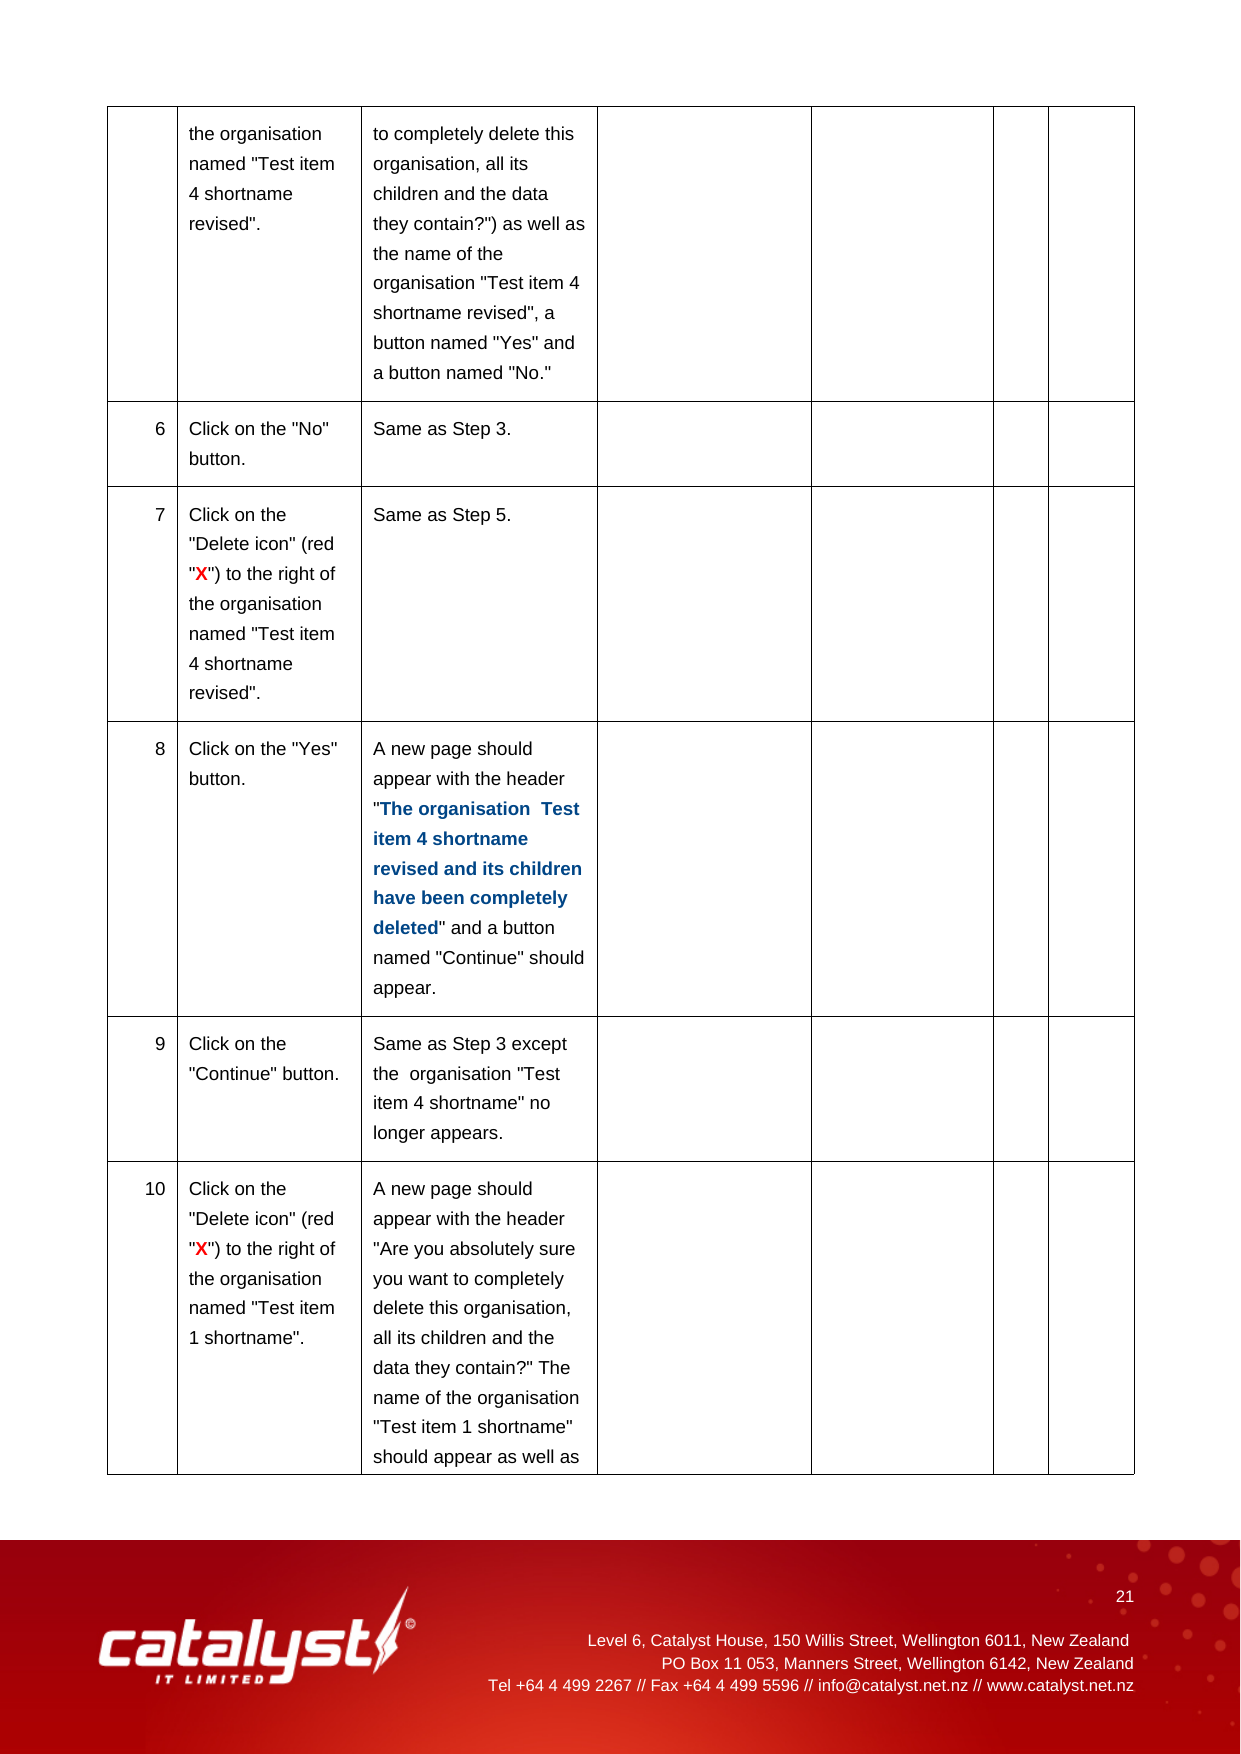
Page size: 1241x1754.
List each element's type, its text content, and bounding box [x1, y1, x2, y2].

table_cell [812, 107, 993, 401]
table_cell [598, 722, 811, 1016]
table_cell [812, 1017, 993, 1161]
table_cell [598, 402, 811, 486]
table_cell [994, 722, 1048, 1016]
table_cell [994, 1017, 1048, 1161]
table_cell [1049, 487, 1134, 721]
table_cell to completely delete this organisation, all its children and the data they contain?") as well as the name of the organisation "Test item 4 shortname revised", a button named "Yes" and a button named "No." [362, 107, 597, 401]
table_cell [598, 107, 811, 401]
table_cell 7 [108, 487, 177, 721]
table_cell [598, 1017, 811, 1161]
table_cell Same as Step 5. [362, 487, 597, 721]
table_cell Click on the "No" button. [178, 402, 361, 486]
table_cell A new page should appear with the header "The organisation Test item 4 shortname revised and its children have been completely deleted" and a button named "Continue" should appear. [362, 722, 597, 1016]
table_cell [1049, 1162, 1134, 1473]
table_cell [994, 487, 1048, 721]
table_cell A new page should appear with the header "Are you absolutely sure you want to completely delete this organisation, all its children and the data they contain?" The name of the organisation "Test item 1 shortname" should appear as well as [362, 1162, 597, 1473]
table_cell [812, 1162, 993, 1473]
table_cell [1049, 402, 1134, 486]
table_cell [812, 402, 993, 486]
table_cell [1049, 1017, 1134, 1161]
table_cell Click on the "Delete icon" (red "X") to the right of the organisation named "Test item 1 shortname". [178, 1162, 361, 1473]
table_cell 10 [108, 1162, 177, 1473]
table_cell Click on the "Continue" button. [178, 1017, 361, 1161]
table_cell Click on the "Yes" button. [178, 722, 361, 1016]
table_cell [812, 722, 993, 1016]
table_cell [994, 402, 1048, 486]
table_cell [994, 1162, 1048, 1473]
table_cell [1049, 107, 1134, 401]
picture [0, 1540, 1241, 1754]
table_cell the organisation named "Test item 4 shortname revised". [178, 107, 361, 401]
table_cell 9 [108, 1017, 177, 1161]
table_cell [598, 1162, 811, 1473]
table_cell [994, 107, 1048, 401]
table_cell Same as Step 3. [362, 402, 597, 486]
table_cell [1049, 722, 1134, 1016]
table_cell [108, 107, 177, 401]
table_cell Click on the "Delete icon" (red "X") to the right of the organisation named "Test item 4 shortname revised". [178, 487, 361, 721]
table_cell 8 [108, 722, 177, 1016]
table_cell [812, 487, 993, 721]
table_cell 6 [108, 402, 177, 486]
table_cell Same as Step 3 except the organisation "Test item 4 shortname" no longer appears. [362, 1017, 597, 1161]
table_cell [598, 487, 811, 721]
